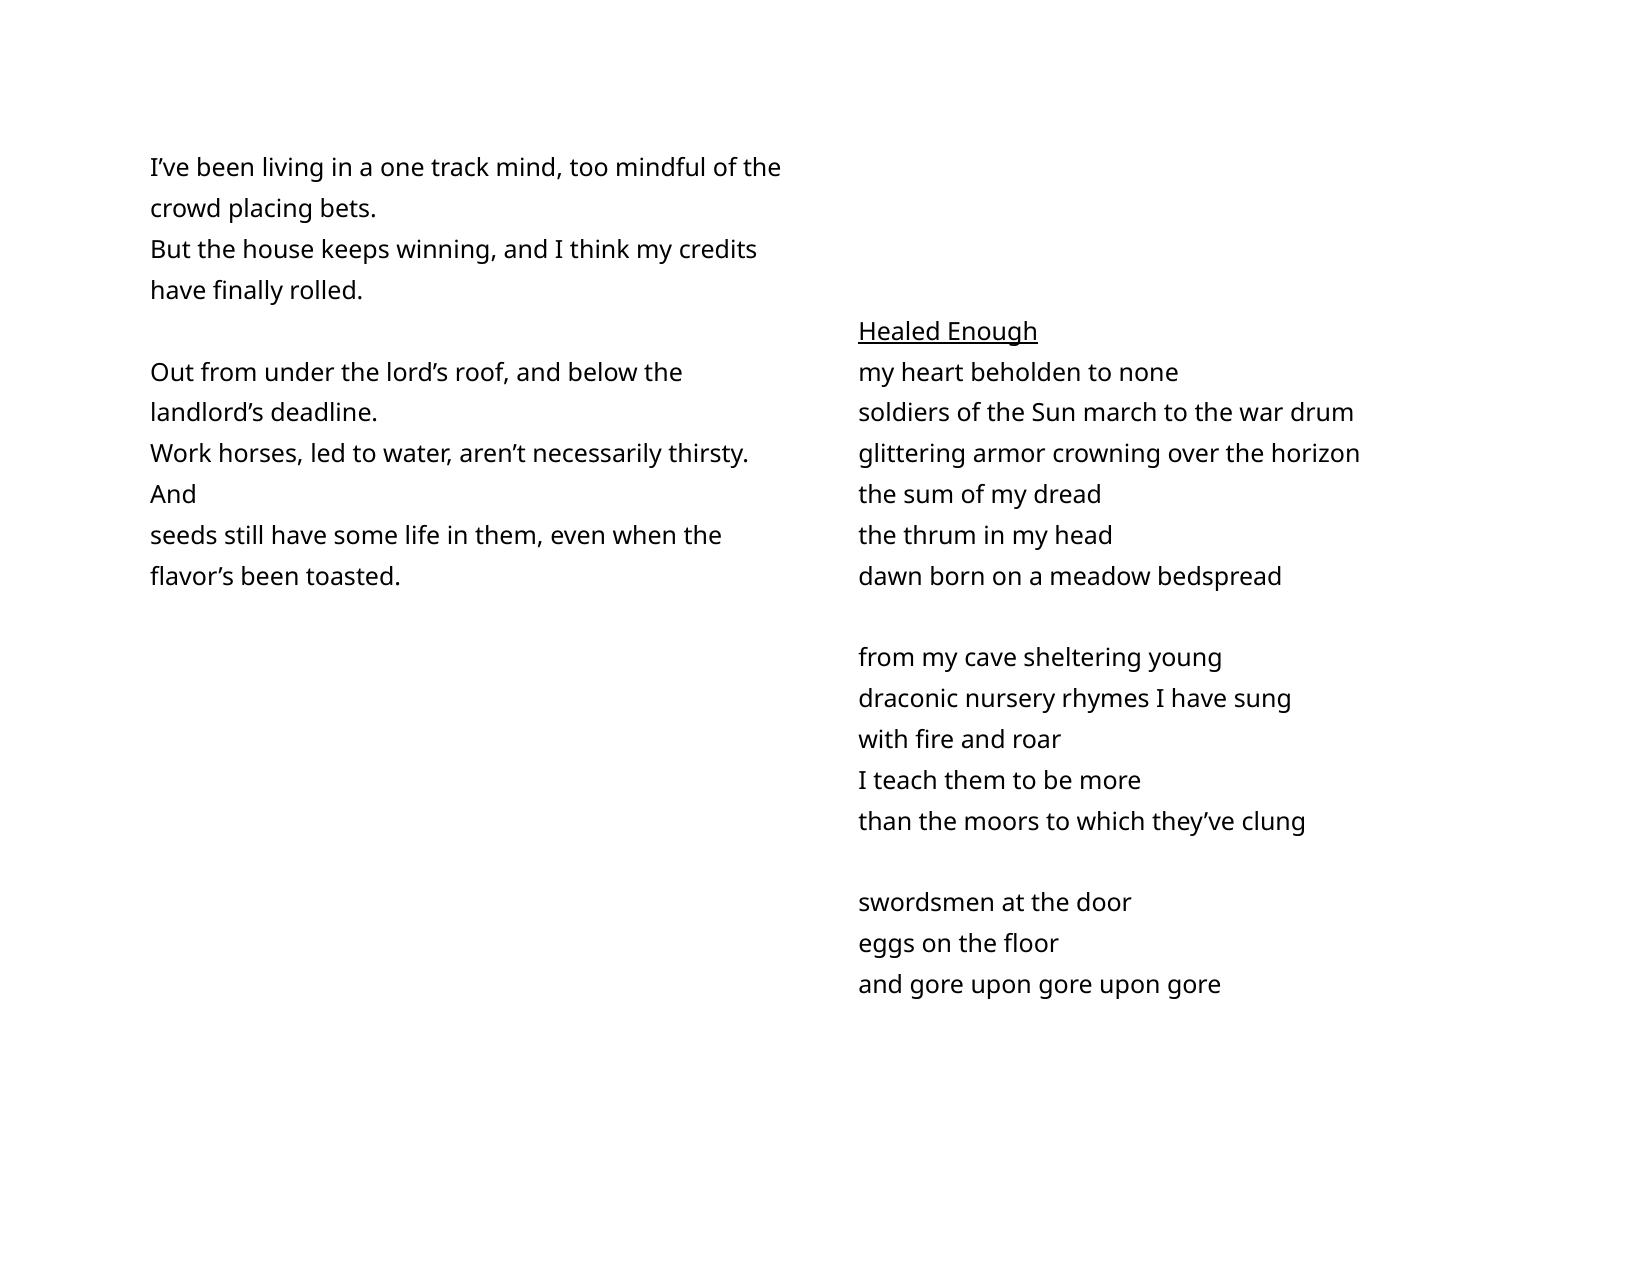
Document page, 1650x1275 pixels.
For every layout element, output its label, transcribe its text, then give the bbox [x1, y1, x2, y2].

text my heart beholden to none [858, 354, 1500, 388]
text glittering armor crowning over the horizon [858, 436, 1500, 470]
text Healed Enough [858, 313, 1500, 347]
text the sum of my dread [858, 477, 1500, 511]
text Out from under the lord’s roof, and below the landlord’s deadline. [150, 354, 792, 429]
text I’ve been living in a one track mind, too mindful of the crowd placing bets. [150, 150, 792, 225]
text eggs on the floor [858, 926, 1500, 960]
text soldiers of the Sun march to the war drum [858, 395, 1500, 429]
text draconic nursery rhymes I have sung [858, 681, 1500, 715]
text the thrum in my head [858, 517, 1500, 552]
text Work horses, led to water, aren’t necessarily thirsty. And [150, 436, 792, 511]
text But the house keeps winning, and I think my credits have finally rolled. [150, 232, 792, 307]
text I teach them to be more [858, 762, 1500, 797]
text swordsmen at the door [858, 885, 1500, 919]
text and gore upon gore upon gore [858, 967, 1500, 1001]
text from my cave sheltering young [858, 640, 1500, 674]
text dawn born on a meadow bedspread [858, 558, 1500, 592]
text with fire and roar [858, 722, 1500, 756]
text seeds still have some life in them, even when the flavor’s been toasted. [150, 517, 792, 592]
text than the moors to which they’ve clung [858, 803, 1500, 837]
